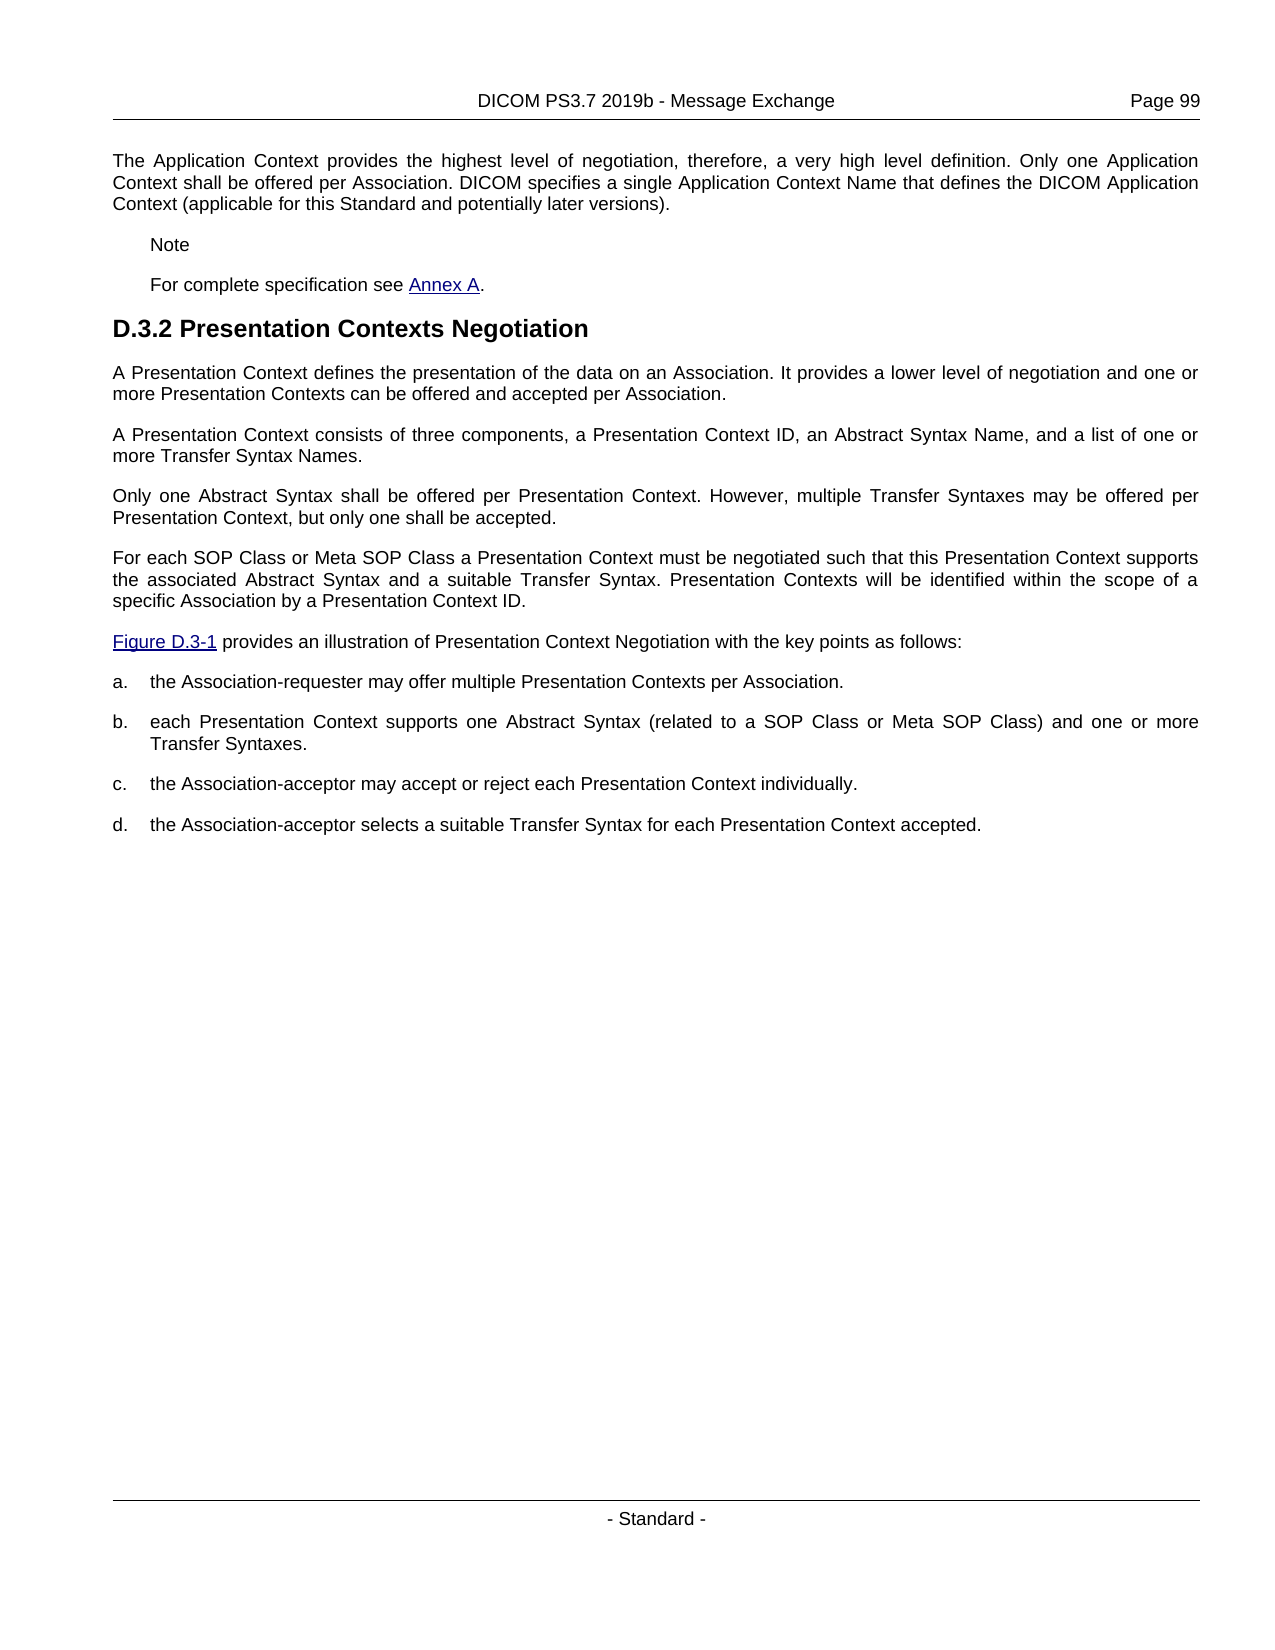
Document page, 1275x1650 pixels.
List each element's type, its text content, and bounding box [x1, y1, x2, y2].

text A Presentation Context defines the presentation of the data on an Association. It provides a lower level of negotiation and one or more Presentation Contexts can be offered and accepted per Association. [112, 362, 1200, 405]
text A Presentation Context consists of three components, a Presentation Context ID, an Abstract Syntax Name, and a list of one or more Transfer Syntax Names. [112, 423, 1200, 467]
text For each SOP Class or Meta SOP Class a Presentation Context must be negotiated such that this Presentation Context supports the associated Abstract Syntax and a suitable Transfer Syntax. Presentation Contexts will be identified within the scope of a specific Association by a Presentation Context ID. [112, 547, 1200, 612]
text D.3.2 Presentation Contexts Negotiation [112, 314, 1200, 343]
text Note [150, 233, 1162, 255]
text The Application Context provides the highest level of negotiation, therefore, a very high level definition. Only one Application Context shall be offered per Association. DICOM specifies a single Application Context Name that defines the DICOM Application Context (applicable for this Standard and potentially later versions). [112, 150, 1200, 215]
text c. the Association-acceptor may accept or reject each Presentation Context individually. [112, 773, 1200, 795]
text Figure D.3-1 provides an illustration of Presentation Context Negotiation with the key points as follows: [112, 631, 1200, 652]
text a. the Association-requester may offer multiple Presentation Contexts per Association. [112, 671, 1200, 692]
text d. the Association-acceptor selects a suitable Transfer Syntax for each Presentation Context accepted. [112, 813, 1200, 835]
text Only one Abstract Syntax shall be offered per Presentation Context. However, multiple Transfer Syntaxes may be offered per Presentation Context, but only one shall be accepted. [112, 485, 1200, 528]
text For complete specification see Annex A. [150, 274, 1162, 295]
text b. each Presentation Context supports one Abstract Syntax (related to a SOP Class or Meta SOP Class) and one or more Transfer Syntaxes. [112, 711, 1200, 754]
